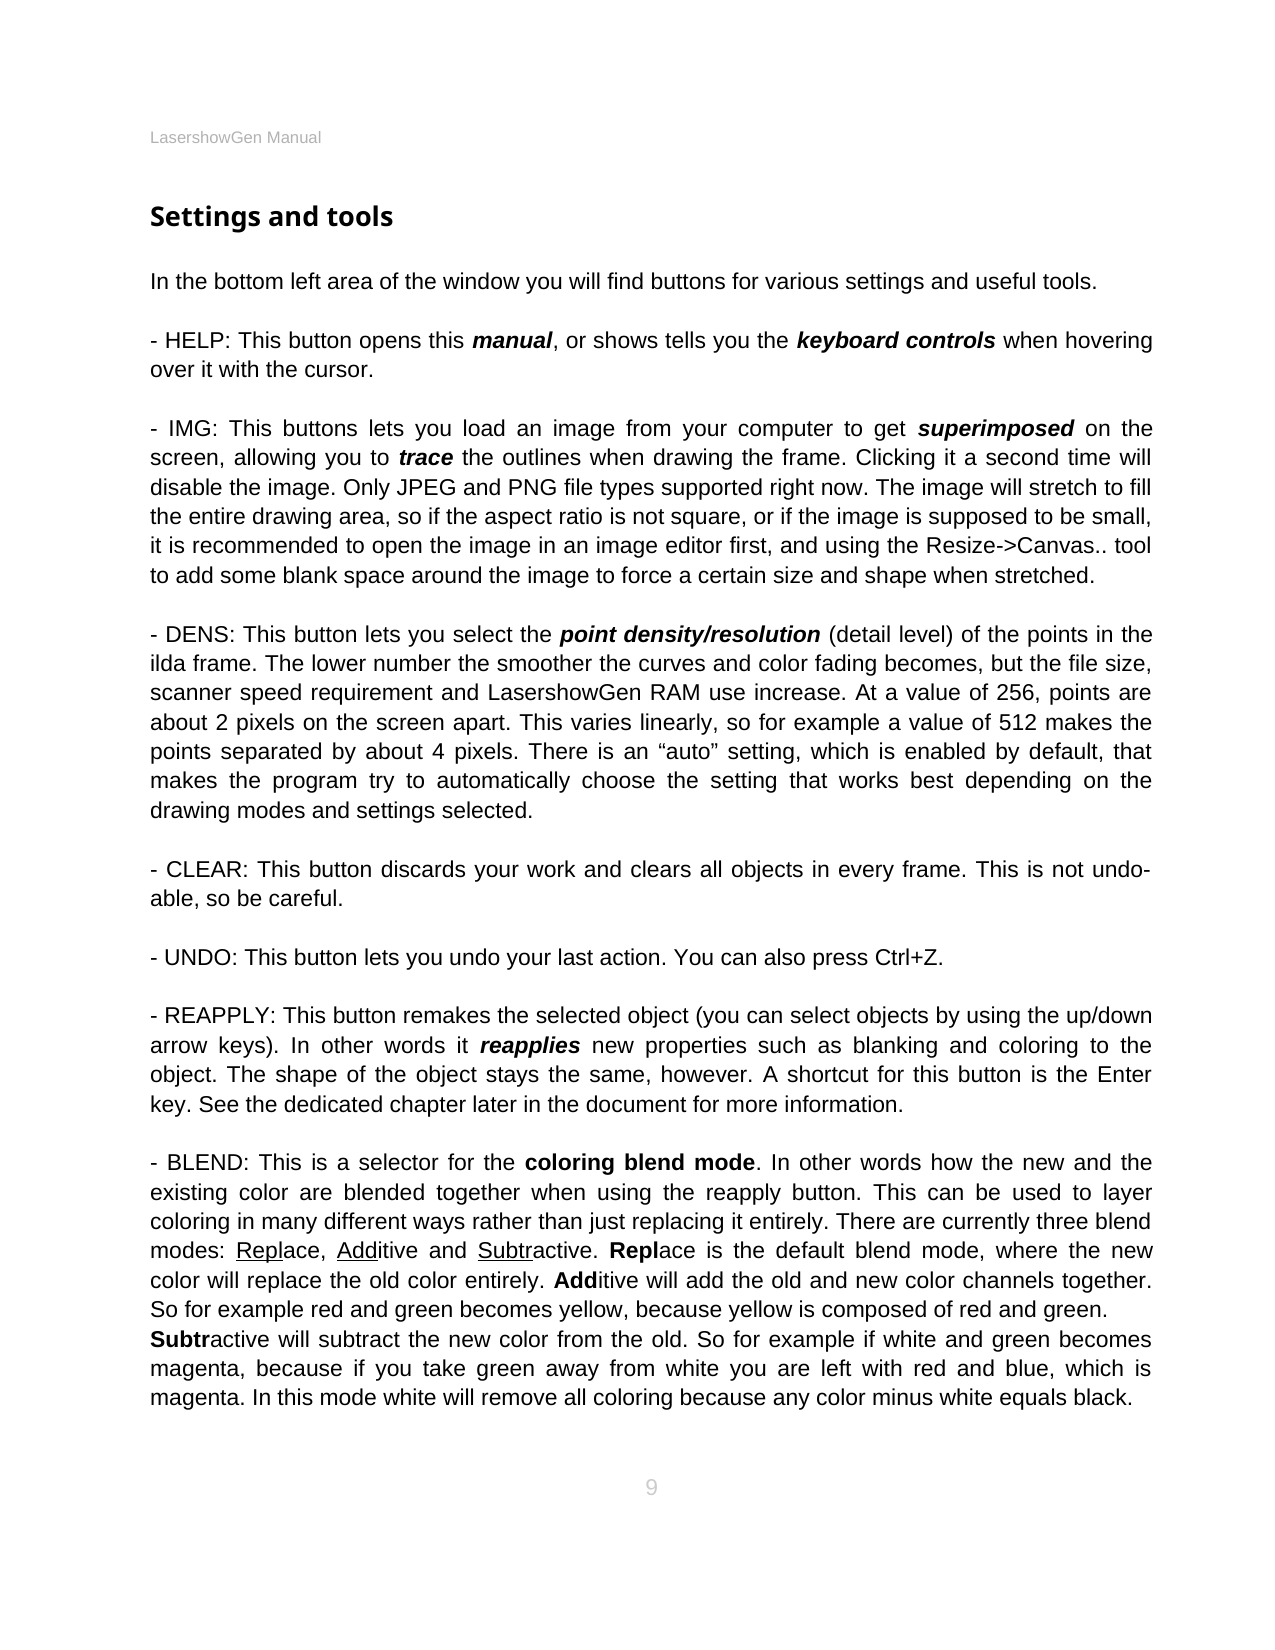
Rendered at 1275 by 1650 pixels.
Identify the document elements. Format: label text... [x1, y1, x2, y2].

text - CLEAR: This button discards your work and clears all objects in every frame. This is not undo-able, so be careful. [150, 856, 1153, 911]
text - HELP: This button opens this manual, or shows tells you the keyboard controls when hovering over it with the cursor. [150, 328, 1153, 383]
text - DENS: This button lets you select the point density/resolution (detail level) of the points in the ilda frame. The lower number the smoother the curves and color fading becomes, but the file size, scanner speed requirement and LasershowGen RAM use increase. At a value of 256, points are about 2 pixels on the screen apart. This varies linearly, so for example a value of 512 makes the points separated by about 4 pixels. There is an “auto” setting, which is enabled by default, that makes the program try to automatically choose the setting that works best depending on the drawing modes and settings selected. [150, 621, 1153, 823]
text - BLEND: This is a selector for the coloring blend mode. In other words how the new and the existing color are blended together when using the reapply button. This can be used to layer coloring in many different ways rather than just replacing it entirely. There are currently three blend modes: Replace, Additive and Subtractive. Replace is the default blend mode, where the new color will replace the old color entirely. Additive will add the old and new color channels together. So for example red and green becomes yellow, because yellow is composed of red and green. [150, 1150, 1153, 1323]
subtitle Settings and tools [150, 197, 1153, 234]
text - IMG: This buttons lets you load an image from your computer to get superimposed on the screen, allowing you to trace the outlines when drawing the frame. Clicking it a second time will disable the image. Only JPEG and PNG file types supported right now. The image will stretch to fill the entire drawing area, so if the aspect ratio is not square, or if the image is supposed to be small, it is recommended to open the image in an image editor first, and using the Resize->Canvas.. tool to add some blank space around the image to force a certain size and shape when stretched. [150, 416, 1153, 588]
text Subtractive will subtract the new color from the old. So for example if white and green becomes magenta, because if you take green away from white you are left with red and blue, which is magenta. In this mode white will remove all coloring because any color minus white equals black. [150, 1326, 1153, 1411]
text - UNDO: This button lets you undo your last action. You can also press Ctrl+Z. [150, 944, 1153, 970]
text In the bottom left area of the window you will find buttons for various settings and useful tools. [150, 239, 1153, 294]
text - REAPPLY: This button remakes the selected object (you can select objects by using the up/down arrow keys). In other words it reapplies new properties such as blanking and coloring to the object. The shape of the object stays the same, however. A shortcut for this button is the Enter key. See the dedicated chapter later in the document for more information. [150, 1003, 1153, 1117]
